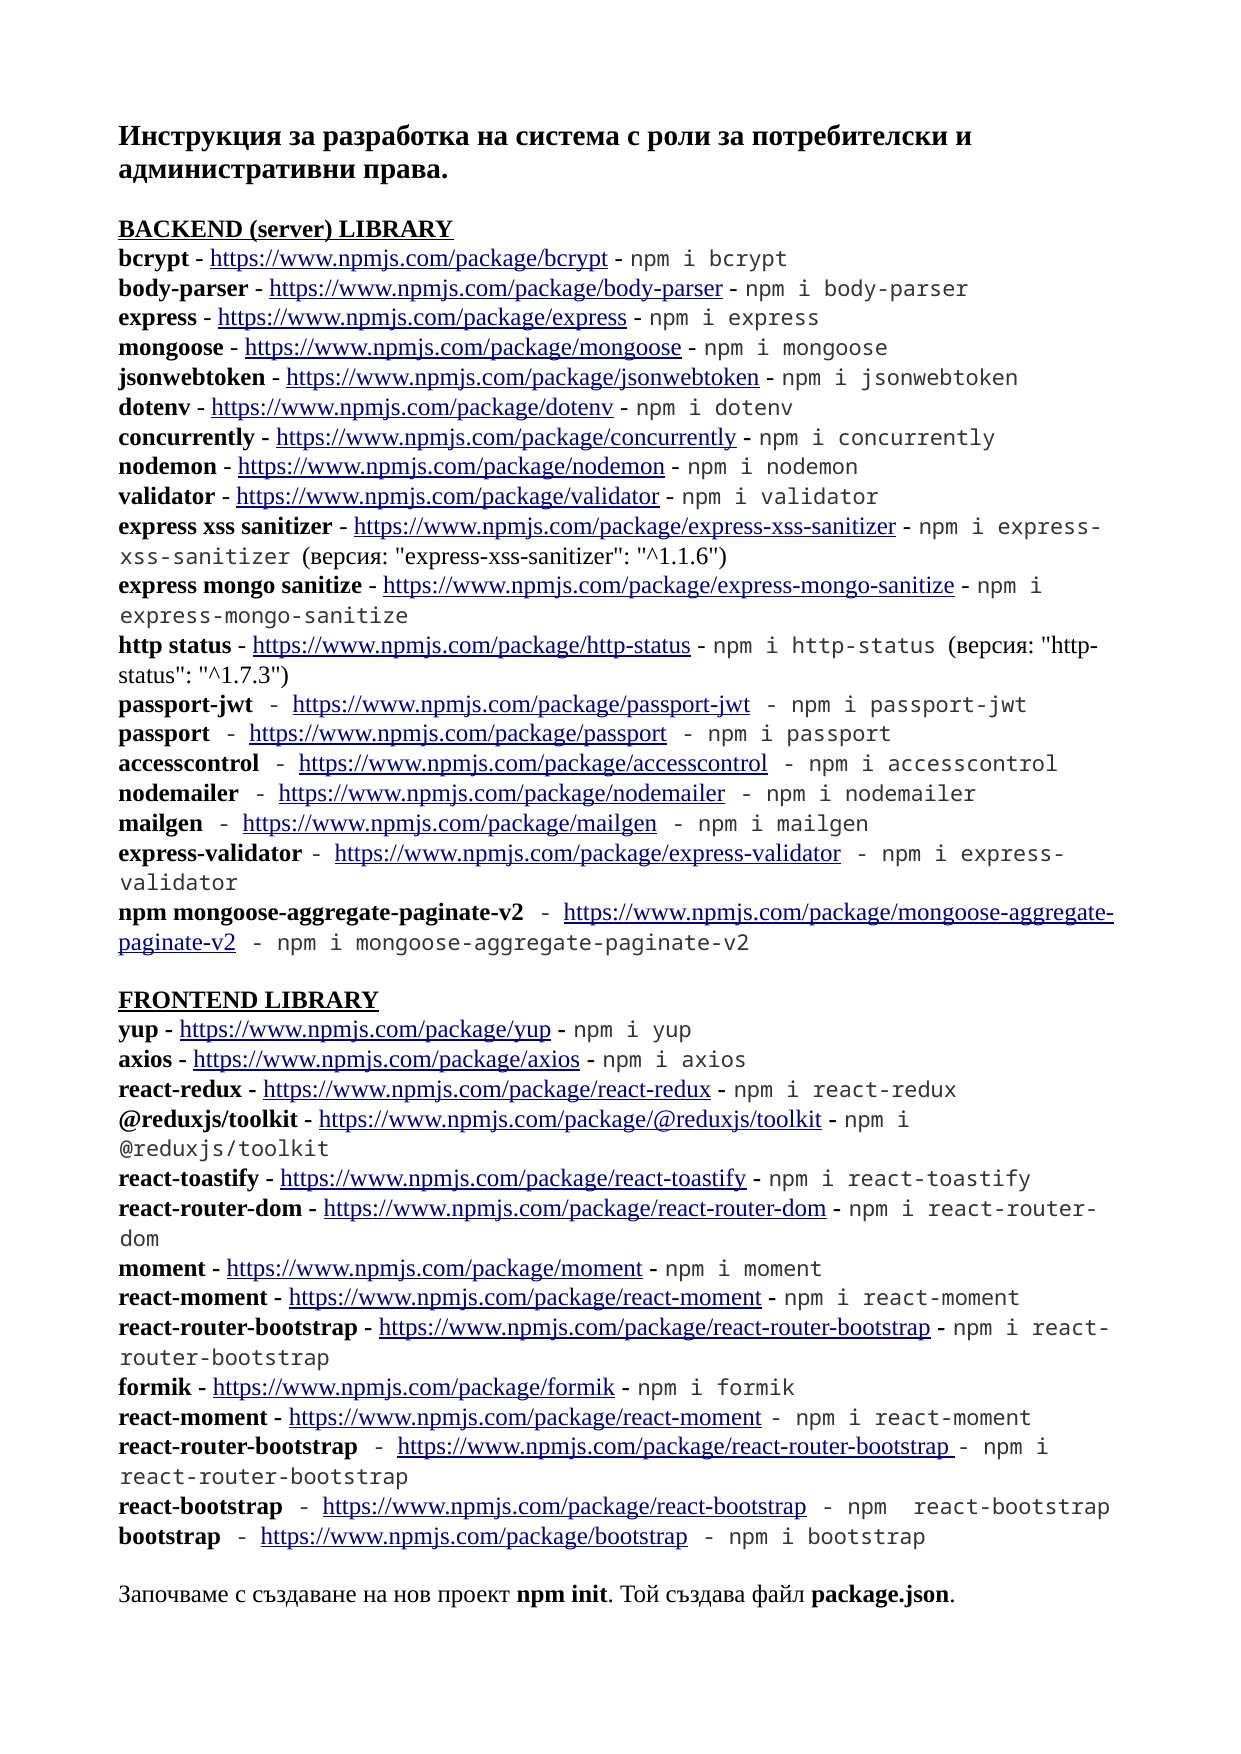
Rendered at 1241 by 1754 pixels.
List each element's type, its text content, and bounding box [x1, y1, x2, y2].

text concurrently - https://www.npmjs.com/package/concurrently - npm i concurrently [118, 421, 1122, 451]
text react-moment - https://www.npmjs.com/package/react-moment - npm i react-moment [118, 1282, 1122, 1312]
text react-toastify - https://www.npmjs.com/package/react-toastify - npm i react-toastify [118, 1163, 1122, 1193]
text npm mongoose-aggregate-paginate-v2 - https://www.npmjs.com/package/mongoose-aggregate-paginate-v2 - npm i mongoose-aggregate-paginate-v2 [118, 897, 1122, 957]
text accesscontrol - https://www.npmjs.com/package/accesscontrol - npm i accesscontrol [118, 748, 1122, 778]
text jsonwebtoken - https://www.npmjs.com/package/jsonwebtoken - npm i jsonwebtoken [118, 362, 1122, 392]
text react-router-dom - https://www.npmjs.com/package/react-router-dom - npm i react-router-dom [118, 1193, 1122, 1252]
text react-redux - https://www.npmjs.com/package/react-redux - npm i react-redux [118, 1074, 1122, 1103]
text nodemon - https://www.npmjs.com/package/nodemon - npm i nodemon [118, 451, 1122, 481]
text react-bootstrap - https://www.npmjs.com/package/react-bootstrap - npm react-bootstrap [118, 1491, 1122, 1521]
text yup - https://www.npmjs.com/package/yup - npm i yup [118, 1014, 1122, 1044]
text nodemailer - https://www.npmjs.com/package/nodemailer - npm i nodemailer [118, 778, 1122, 808]
text mailgen - https://www.npmjs.com/package/mailgen - npm i mailgen [118, 808, 1122, 837]
text body-parser - https://www.npmjs.com/package/body-parser - npm i body-parser [118, 272, 1122, 302]
text http status - https://www.npmjs.com/package/http-status - npm i http-status (версия: "http-status": "^1.7.3") [118, 630, 1122, 688]
text express xss sanitizer - https://www.npmjs.com/package/express-xss-sanitizer - npm i express-xss-sanitizer (версия: "express-xss-sanitizer": "^1.1.6") [118, 511, 1122, 570]
text mongoose - https://www.npmjs.com/package/mongoose - npm i mongoose [118, 332, 1122, 362]
text passport-jwt - https://www.npmjs.com/package/passport-jwt - npm i passport-jwt [118, 688, 1122, 718]
text react-router-bootstrap - https://www.npmjs.com/package/react-router-bootstrap - npm i react-router-bootstrap [118, 1312, 1122, 1372]
text bcrypt - https://www.npmjs.com/package/bcrypt - npm i bcrypt [118, 243, 1122, 272]
text dotenv - https://www.npmjs.com/package/dotenv - npm i dotenv [118, 392, 1122, 421]
text express-validator - https://www.npmjs.com/package/express-validator - npm i express-validator [118, 837, 1122, 897]
text Инструкция за разработка на система с роли за потребителски и административни права. [118, 118, 1122, 185]
text FRONTEND LIBRARY [118, 985, 1122, 1014]
text react-moment - https://www.npmjs.com/package/react-moment - npm i react-moment [118, 1401, 1122, 1431]
text react-router-bootstrap - https://www.npmjs.com/package/react-router-bootstrap - npm i react-router-bootstrap [118, 1431, 1122, 1491]
text bootstrap - https://www.npmjs.com/package/bootstrap - npm i bootstrap [118, 1521, 1122, 1550]
text express - https://www.npmjs.com/package/express - npm i express [118, 302, 1122, 332]
text axios - https://www.npmjs.com/package/axios - npm i axios [118, 1044, 1122, 1074]
text express mongo sanitize - https://www.npmjs.com/package/express-mongo-sanitize - npm i express-mongo-sanitize [118, 570, 1122, 630]
text @reduxjs/toolkit - https://www.npmjs.com/package/@reduxjs/toolkit - npm i @reduxjs/toolkit [118, 1103, 1122, 1163]
text moment - https://www.npmjs.com/package/moment - npm i moment [118, 1252, 1122, 1282]
text formik - https://www.npmjs.com/package/formik - npm i formik [118, 1372, 1122, 1401]
text validator - https://www.npmjs.com/package/validator - npm i validator [118, 481, 1122, 511]
text BACKEND (server) LIBRARY [118, 214, 1122, 243]
text passport - https://www.npmjs.com/package/passport - npm i passport [118, 718, 1122, 748]
text Започваме с създаване на нов проект npm init. Той създава файл package.json. [118, 1579, 1122, 1608]
